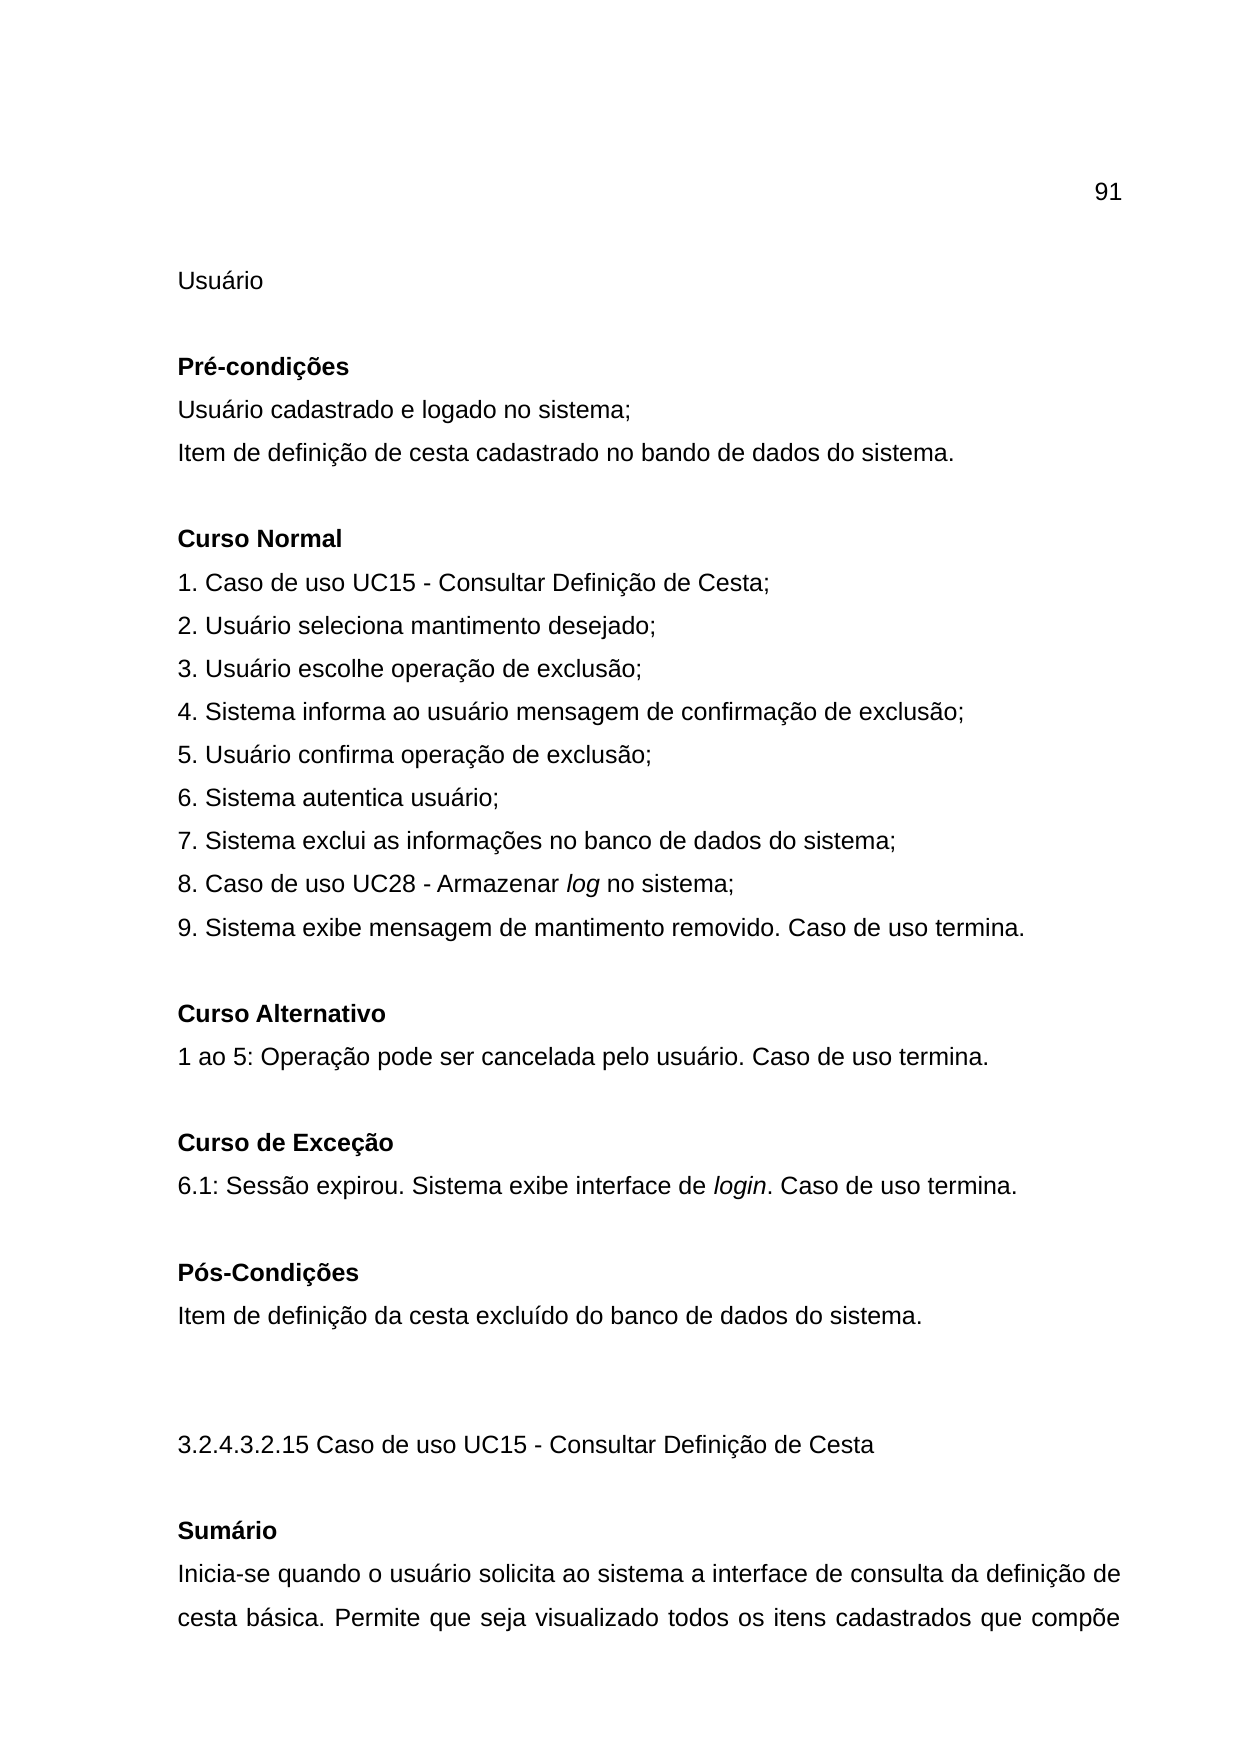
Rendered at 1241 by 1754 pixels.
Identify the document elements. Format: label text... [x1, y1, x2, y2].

text 9. Sistema exibe mensagem de mantimento removido. Caso de uso termina. [177, 913, 1122, 941]
text Usuário [177, 266, 1122, 294]
text 7. Sistema exclui as informações no banco de dados do sistema; [177, 826, 1122, 855]
text Curso de Exceção [177, 1128, 1122, 1157]
text Pré-condições [177, 352, 1122, 381]
text Curso Alternativo [177, 999, 1122, 1028]
text 2. Usuário seleciona mantimento desejado; [177, 611, 1122, 639]
text 6. Sistema autentica usuário; [177, 783, 1122, 812]
text 5. Usuário confirma operação de exclusão; [177, 740, 1122, 769]
text 6.1: Sessão expirou. Sistema exibe interface de login. Caso de uso termina. [177, 1171, 1122, 1200]
text Sumário [177, 1516, 1122, 1545]
text 1. Caso de uso UC15 - Consultar Definição de Cesta; [177, 568, 1122, 596]
text 8. Caso de uso UC28 - Armazenar log no sistema; [177, 869, 1122, 898]
text 3. Usuário escolhe operação de exclusão; [177, 654, 1122, 683]
text Item de definição da cesta excluído do banco de dados do sistema. [177, 1301, 1122, 1329]
text Pós-Condições [177, 1258, 1122, 1286]
text Inicia-se quando o usuário solicita ao sistema a interface de consulta da definição de cesta básica. Permite que seja visualizado todos os itens cadastrados que compõe [177, 1559, 1122, 1631]
text 3.2.4.3.2.15 Caso de uso UC15 - Consultar Definição de Cesta [177, 1430, 1122, 1459]
text Usuário cadastrado e logado no sistema; [177, 395, 1122, 424]
text 1 ao 5: Operação pode ser cancelada pelo usuário. Caso de uso termina. [177, 1042, 1122, 1071]
text Curso Normal [177, 524, 1122, 553]
text 4. Sistema informa ao usuário mensagem de confirmação de exclusão; [177, 697, 1122, 726]
text Item de definição de cesta cadastrado no bando de dados do sistema. [177, 438, 1122, 467]
